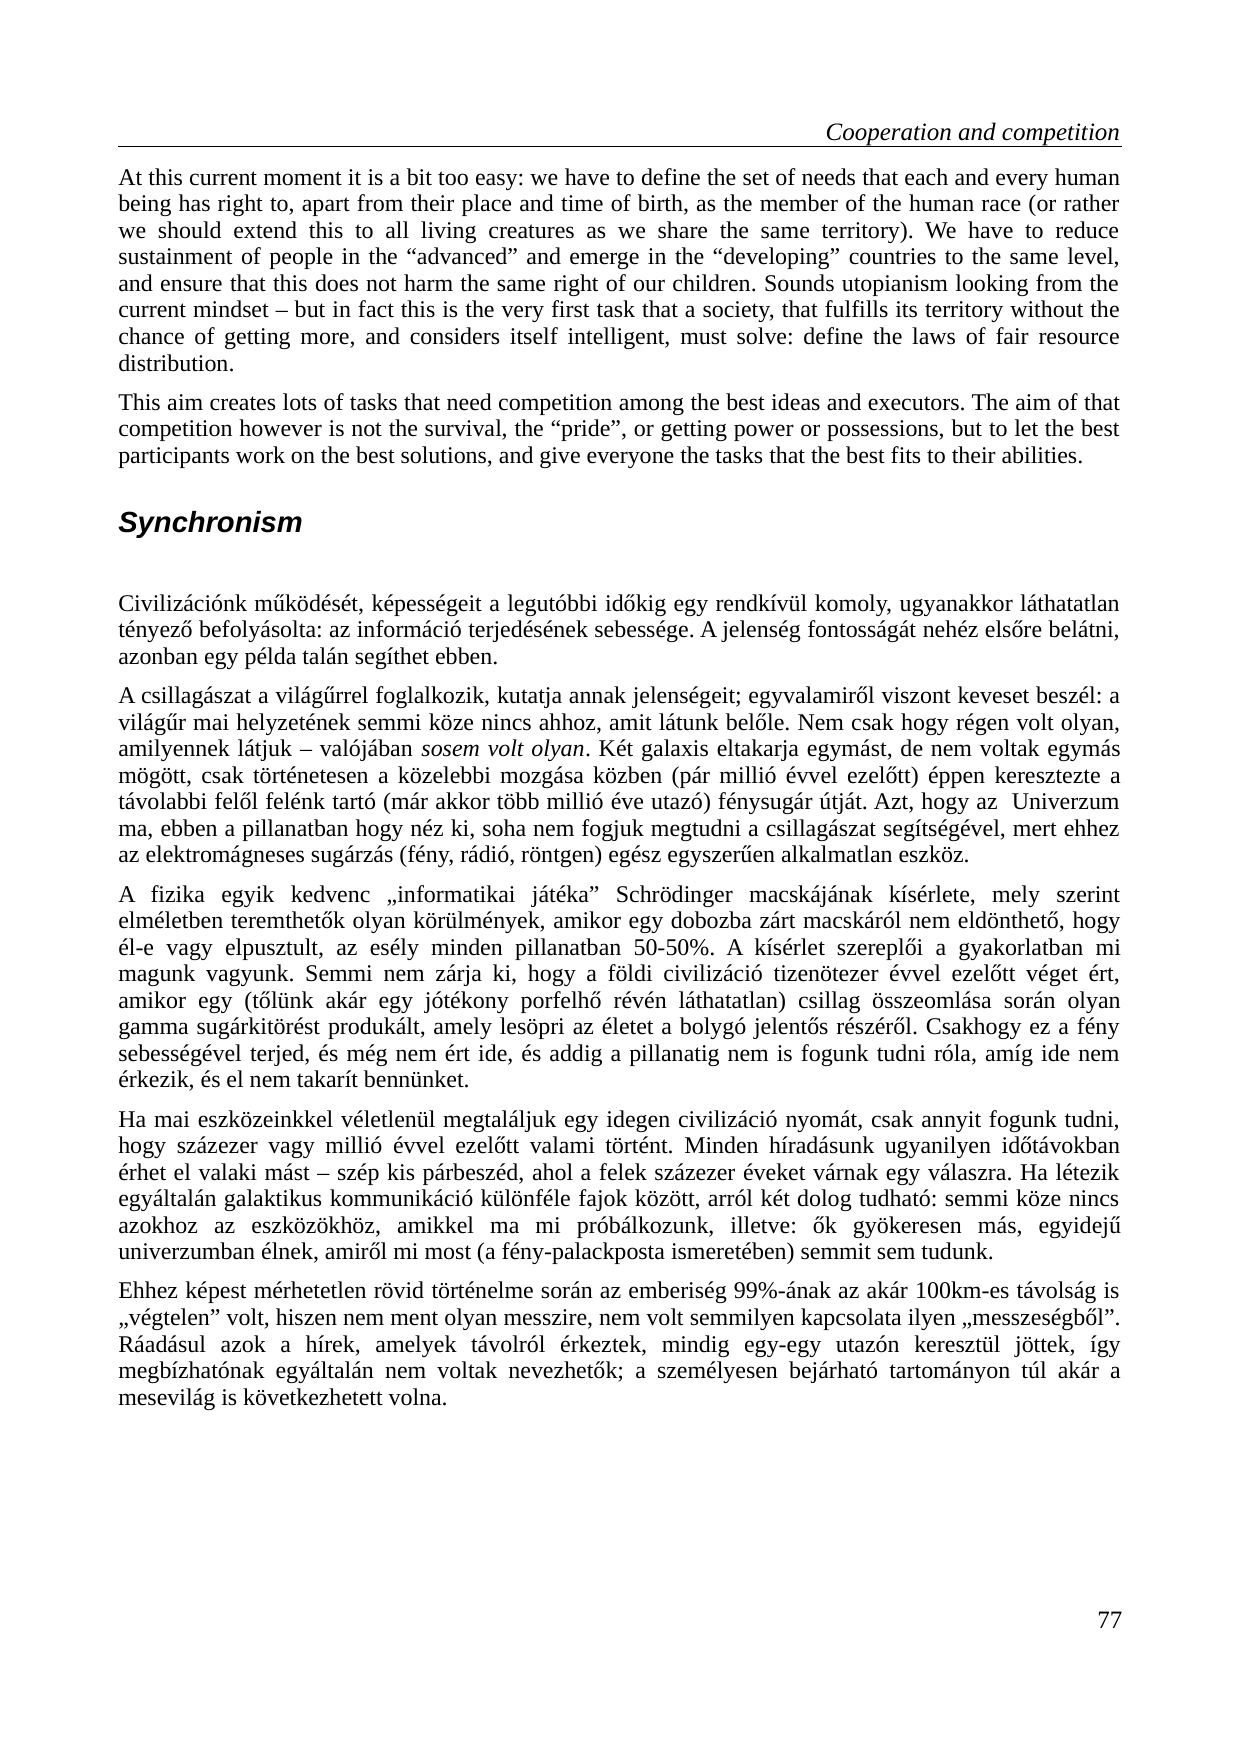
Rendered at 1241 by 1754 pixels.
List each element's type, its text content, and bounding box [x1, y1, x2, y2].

text Civilizációnk működését, képességeit a legutóbbi időkig egy rendkívül komoly, ugyanakkor láthatatlan tényező befolyásolta: az információ terjedésének sebessége. A jelenség fontosságát nehéz elsőre belátni, azonban egy példa talán segíthet ebben. [118, 590, 1122, 670]
text A csillagászat a világűrrel foglalkozik, kutatja annak jelenségeit; egyvalamiről viszont keveset beszél: a világűr mai helyzetének semmi köze nincs ahhoz, amit látunk belőle. Nem csak hogy régen volt olyan, amilyennek látjuk – valójában sosem volt olyan. Két galaxis eltakarja egymást, de nem voltak egymás mögött, csak történetesen a közelebbi mozgása közben (pár millió évvel ezelőtt) éppen keresztezte a távolabbi felől felénk tartó (már akkor több millió éve utazó) fénysugár útját. Azt, hogy az Univerzum ma, ebben a pillanatban hogy néz ki, soha nem fogjuk megtudni a csillagászat segítségével, mert ehhez az elektromágneses sugárzás (fény, rádió, röntgen) egész egyszerűen alkalmatlan eszköz. [118, 682, 1122, 868]
text A fizika egyik kedvenc „informatikai játéka” Schrödinger macskájának kísérlete, mely szerint elméletben teremthetők olyan körülmények, amikor egy dobozba zárt macskáról nem eldönthető, hogy él-e vagy elpusztult, az esély minden pillanatban 50-50%. A kísérlet szereplői a gyakorlatban mi magunk vagyunk. Semmi nem zárja ki, hogy a földi civilizáció tizenötezer évvel ezelőtt véget ért, amikor egy (tőlünk akár egy jótékony porfelhő révén láthatatlan) csillag összeomlása során olyan gamma sugárkitörést produkált, amely lesöpri az életet a bolygó jelentős részéről. Csakhogy ez a fény sebességével terjed, és még nem ért ide, és addig a pillanatig nem is fogunk tudni róla, amíg ide nem érkezik, és el nem takarít bennünket. [118, 881, 1122, 1093]
text Ehhez képest mérhetetlen rövid történelme során az emberiség 99%-ának az akár 100km-es távolság is „végtelen” volt, hiszen nem ment olyan messzire, nem volt semmilyen kapcsolata ilyen „messzeségből”. Ráadásul azok a hírek, amelyek távolról érkeztek, mindig egy-egy utazón keresztül jöttek, így megbízhatónak egyáltalán nem voltak nevezhetők; a személyesen bejárható tartományon túl akár a mesevilág is következhetett volna. [118, 1277, 1122, 1410]
text At this current moment it is a bit too easy: we have to define the set of needs that each and every human being has right to, apart from their place and time of birth, as the member of the human race (or rather we should extend this to all living creatures as we share the same territory). We have to reduce sustainment of people in the “advanced” and emerge in the “developing” countries to the same level, and ensure that this does not harm the same right of our children. Sounds utopianism looking from the current mindset – but in fact this is the very first task that a society, that fulfills its territory without the chance of getting more, and considers itself intelligent, must solve: define the laws of fair resource distribution. [118, 164, 1122, 376]
text This aim creates lots of tasks that need competition among the best ideas and executors. The aim of that competition however is not the survival, the “pride”, or getting power or possessions, but to let the best participants work on the best solutions, and give everyone the tasks that the best fits to their abilities. [118, 389, 1122, 468]
subtitle Synchronism [118, 506, 1122, 538]
text Ha mai eszközeinkkel véletlenül megtaláljuk egy idegen civilizáció nyomát, csak annyit fogunk tudni, hogy százezer vagy millió évvel ezelőtt valami történt. Minden híradásunk ugyanilyen időtávokban érhet el valaki mást – szép kis párbeszéd, ahol a felek százezer éveket várnak egy válaszra. Ha létezik egyáltalán galaktikus kommunikáció különféle fajok között, arról két dolog tudható: semmi köze nincs azokhoz az eszközökhöz, amikkel ma mi próbálkozunk, illetve: ők gyökeresen más, egyidejű univerzumban élnek, amiről mi most (a fény-palackposta ismeretében) semmit sem tudunk. [118, 1106, 1122, 1265]
